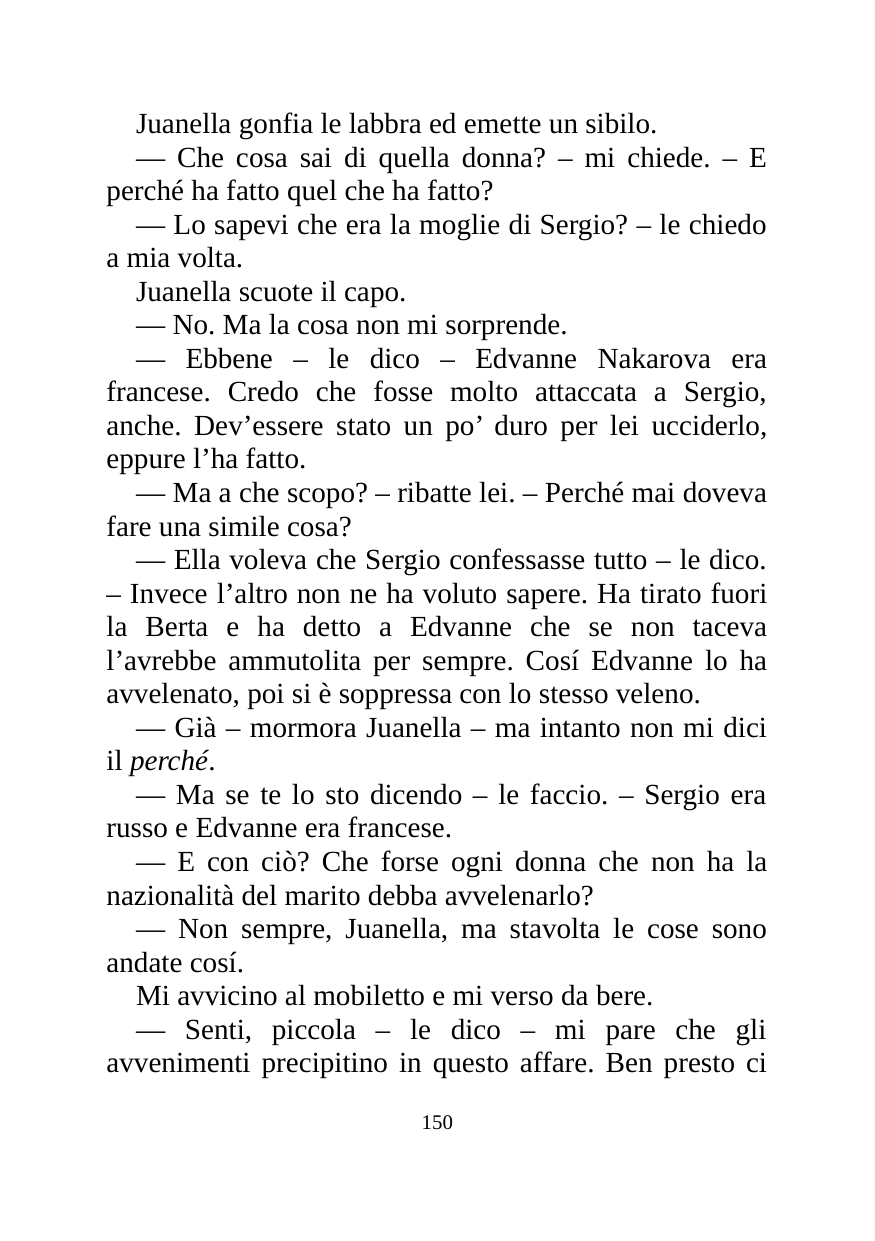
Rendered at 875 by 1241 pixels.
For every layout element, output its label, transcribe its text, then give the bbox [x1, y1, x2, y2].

text — No. Ma la cosa non mi sorprende. [106, 307, 768, 341]
text — Ebbene – le dico – Edvanne Nakarova era francese. Credo che fosse molto attaccata a Sergio, anche. Dev’essere stato un po’ duro per lei ucciderlo, eppure l’ha fatto. [106, 341, 768, 475]
text Juanella scuote il capo. [106, 274, 768, 307]
text Juanella gonfia le labbra ed emette un sibilo. [106, 106, 768, 140]
text — Ella voleva che Sergio confessasse tutto – le dico. – Invece l’altro non ne ha voluto sapere. Ha tirato fuori la Berta e ha detto a Edvanne che se non taceva l’avrebbe ammutolita per sempre. Cosí Edvanne lo ha avvelenato, poi si è soppressa con lo stesso veleno. [106, 542, 768, 710]
text — Già – mormora Juanella – ma intanto non mi dici il perché. [106, 710, 768, 777]
text — Che cosa sai di quella donna? – mi chiede. – E perché ha fatto quel che ha fatto? [106, 140, 768, 207]
text — E con ciò? Che forse ogni donna che non ha la nazionalità del marito debba avvelenarlo? [106, 844, 768, 911]
text Mi avvicino al mobiletto e mi verso da bere. [106, 978, 768, 1012]
text — Senti, piccola – le dico – mi pare che gli avvenimenti precipitino in questo affare. Ben presto ci [106, 1012, 768, 1079]
text — Non sempre, Juanella, ma stavolta le cose sono andate cosí. [106, 911, 768, 978]
text — Ma se te lo sto dicendo – le faccio. – Sergio era russo e Edvanne era francese. [106, 777, 768, 844]
text — Ma a che scopo? – ribatte lei. – Perché mai doveva fare una simile cosa? [106, 475, 768, 542]
text — Lo sapevi che era la moglie di Sergio? – le chiedo a mia volta. [106, 207, 768, 274]
